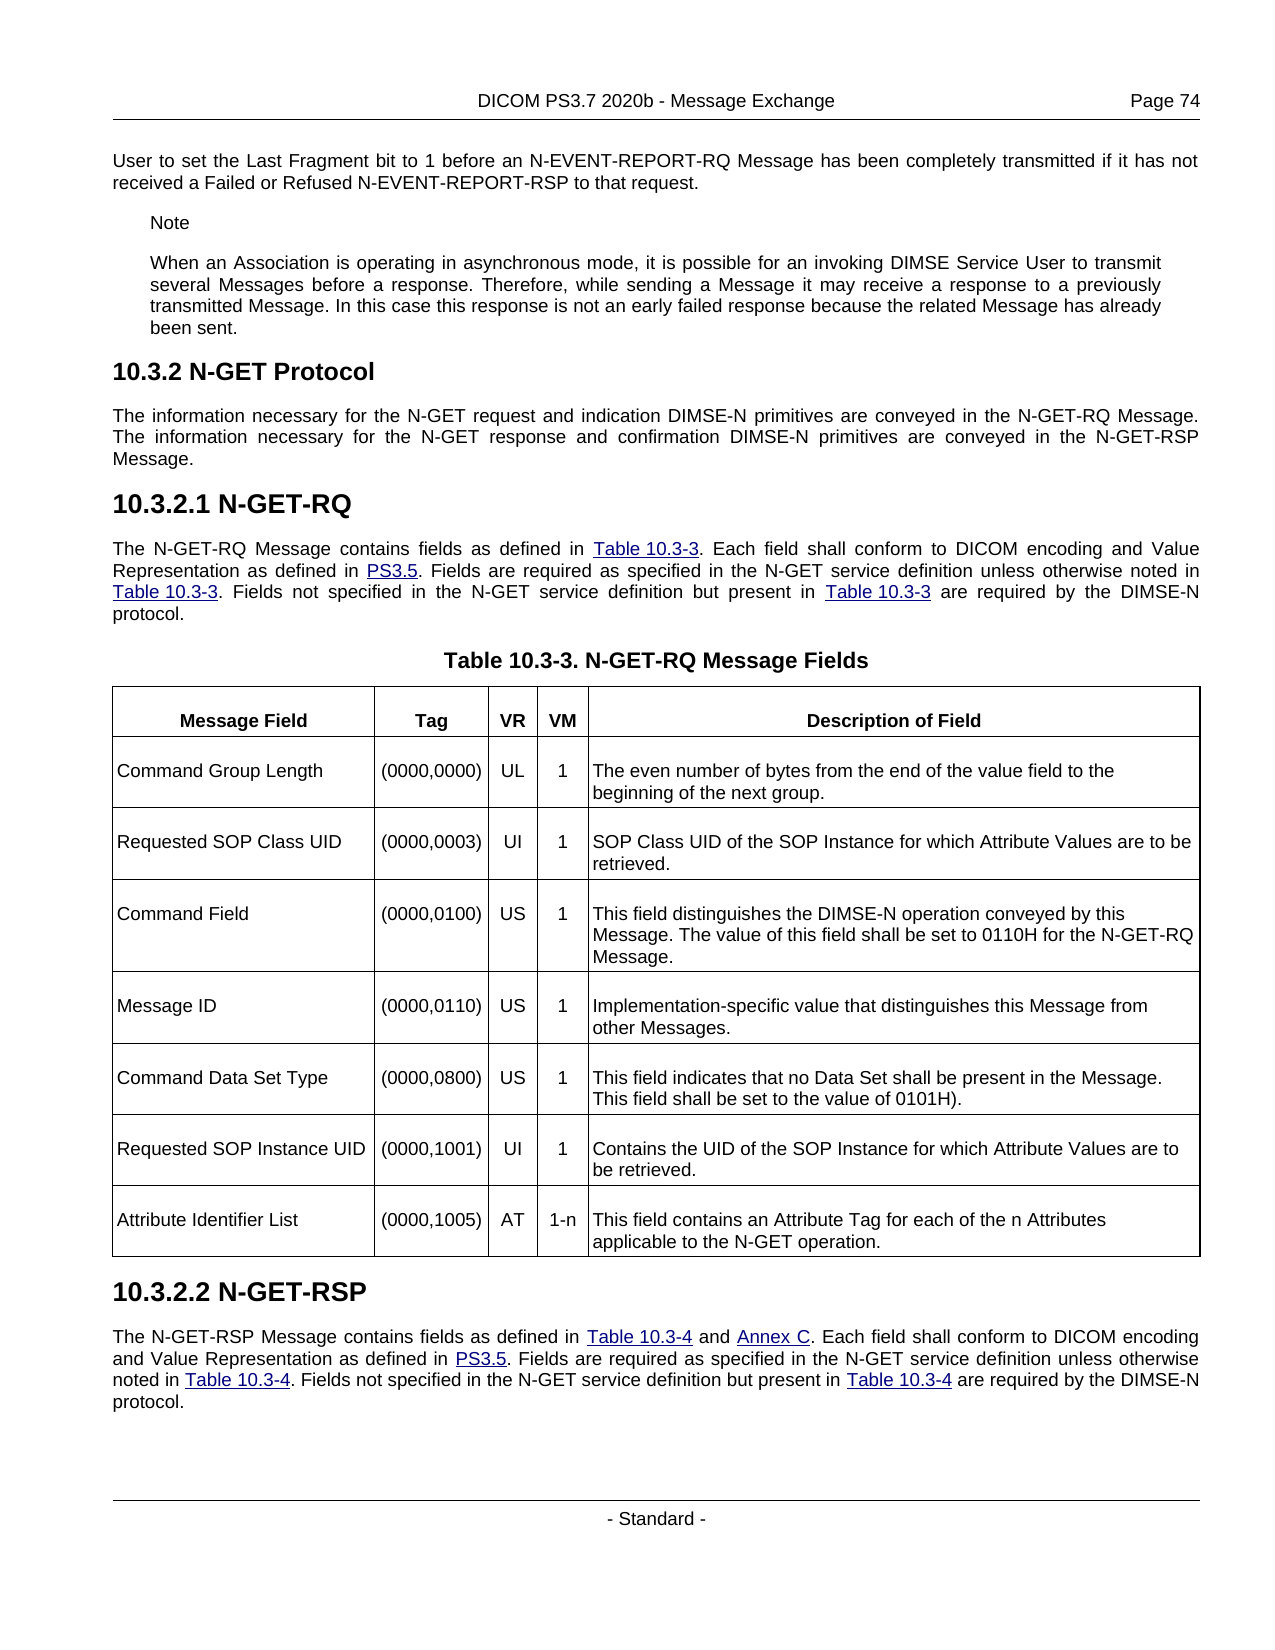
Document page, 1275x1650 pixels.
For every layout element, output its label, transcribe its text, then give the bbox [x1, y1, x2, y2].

table_cell US [489, 880, 537, 971]
table_header VR [489, 687, 537, 736]
text 10.3.2 N-GET Protocol [112, 357, 1200, 386]
table_cell This field contains an Attribute Tag for each of the n Attributes applicable to the N-GET operation. [589, 1186, 1199, 1256]
table_cell This field distinguishes the DIMSE-N operation conveyed by this Message. The value of this field shall be set to 0110H for the N-GET-RQ Message. [589, 880, 1199, 971]
table_cell US [489, 972, 537, 1042]
text The N-GET-RQ Message contains fields as defined in Table 10.3-3. Each field shall conform to DICOM encoding and Value Representation as defined in PS3.5. Fields are required as specified in the N-GET service definition unless otherwise noted in Table 10.3-3. Fields not specified in the N-GET service definition but present in Table 10.3-3 are required by the DIMSE-N protocol. [112, 538, 1200, 624]
table_cell Command Data Set Type [113, 1044, 374, 1114]
text The N-GET-RSP Message contains fields as defined in Table 10.3-4 and Annex C. Each field shall conform to DICOM encoding and Value Representation as defined in PS3.5. Fields are required as specified in the N-GET service definition unless otherwise noted in Table 10.3-4. Fields not specified in the N-GET service definition but present in Table 10.3-4 are required by the DIMSE-N protocol. [112, 1326, 1200, 1412]
table_cell UL [489, 737, 537, 807]
table_cell This field indicates that no Data Set shall be present in the Message. This field shall be set to the value of 0101H). [589, 1044, 1199, 1114]
table_cell 1-n [538, 1186, 588, 1256]
table_header Tag [375, 687, 488, 736]
table_cell UI [489, 1115, 537, 1185]
table_cell Message ID [113, 972, 374, 1042]
table_cell UI [489, 808, 537, 878]
table_cell Implementation-specific value that distinguishes this Message from other Messages. [589, 972, 1199, 1042]
table_cell US [489, 1044, 537, 1114]
table_cell The even number of bytes from the end of the value field to the beginning of the next group. [589, 737, 1199, 807]
table_header Message Field [113, 687, 374, 736]
table_cell (0000,0000) [375, 737, 488, 807]
table_cell (0000,0100) [375, 880, 488, 971]
table_cell (0000,0003) [375, 808, 488, 878]
table_cell 1 [538, 808, 588, 878]
table_cell (0000,1005) [375, 1186, 488, 1256]
table_header VM [538, 687, 588, 736]
table_cell Command Field [113, 880, 374, 971]
table_cell Command Group Length [113, 737, 374, 807]
table_cell AT [489, 1186, 537, 1256]
table_cell (0000,1001) [375, 1115, 488, 1185]
table_cell SOP Class UID of the SOP Instance for which Attribute Values are to be retrieved. [589, 808, 1199, 878]
table_cell 1 [538, 1115, 588, 1185]
table_cell (0000,0110) [375, 972, 488, 1042]
table_cell Attribute Identifier List [113, 1186, 374, 1256]
table_cell Requested SOP Class UID [113, 808, 374, 878]
table_cell 1 [538, 1044, 588, 1114]
text Note [150, 212, 1162, 233]
table_cell 1 [538, 737, 588, 807]
text When an Association is operating in asynchronous mode, it is possible for an invoking DIMSE Service User to transmit several Messages before a response. Therefore, while sending a Message it may receive a response to a previously transmitted Message. In this case this response is not an early failed response because the related Message has already been sent. [150, 252, 1162, 338]
table_cell Contains the UID of the SOP Instance for which Attribute Values are to be retrieved. [589, 1115, 1199, 1185]
table_cell (0000,0800) [375, 1044, 488, 1114]
text 10.3.2.1 N-GET-RQ [112, 488, 1200, 519]
text Table 10.3-3. N-GET-RQ Message Fields [112, 647, 1200, 673]
text The information necessary for the N-GET request and indication DIMSE-N primitives are conveyed in the N-GET-RQ Message. The information necessary for the N-GET response and confirmation DIMSE-N primitives are conveyed in the N-GET-RSP Message. [112, 405, 1200, 469]
text 10.3.2.2 N-GET-RSP [112, 1276, 1200, 1307]
table_header Description of Field [589, 687, 1199, 736]
table_cell 1 [538, 880, 588, 971]
table_cell 1 [538, 972, 588, 1042]
table_cell Requested SOP Instance UID [113, 1115, 374, 1185]
text User to set the Last Fragment bit to 1 before an N-EVENT-REPORT-RQ Message has been completely transmitted if it has not received a Failed or Refused N-EVENT-REPORT-RSP to that request. [112, 150, 1200, 193]
